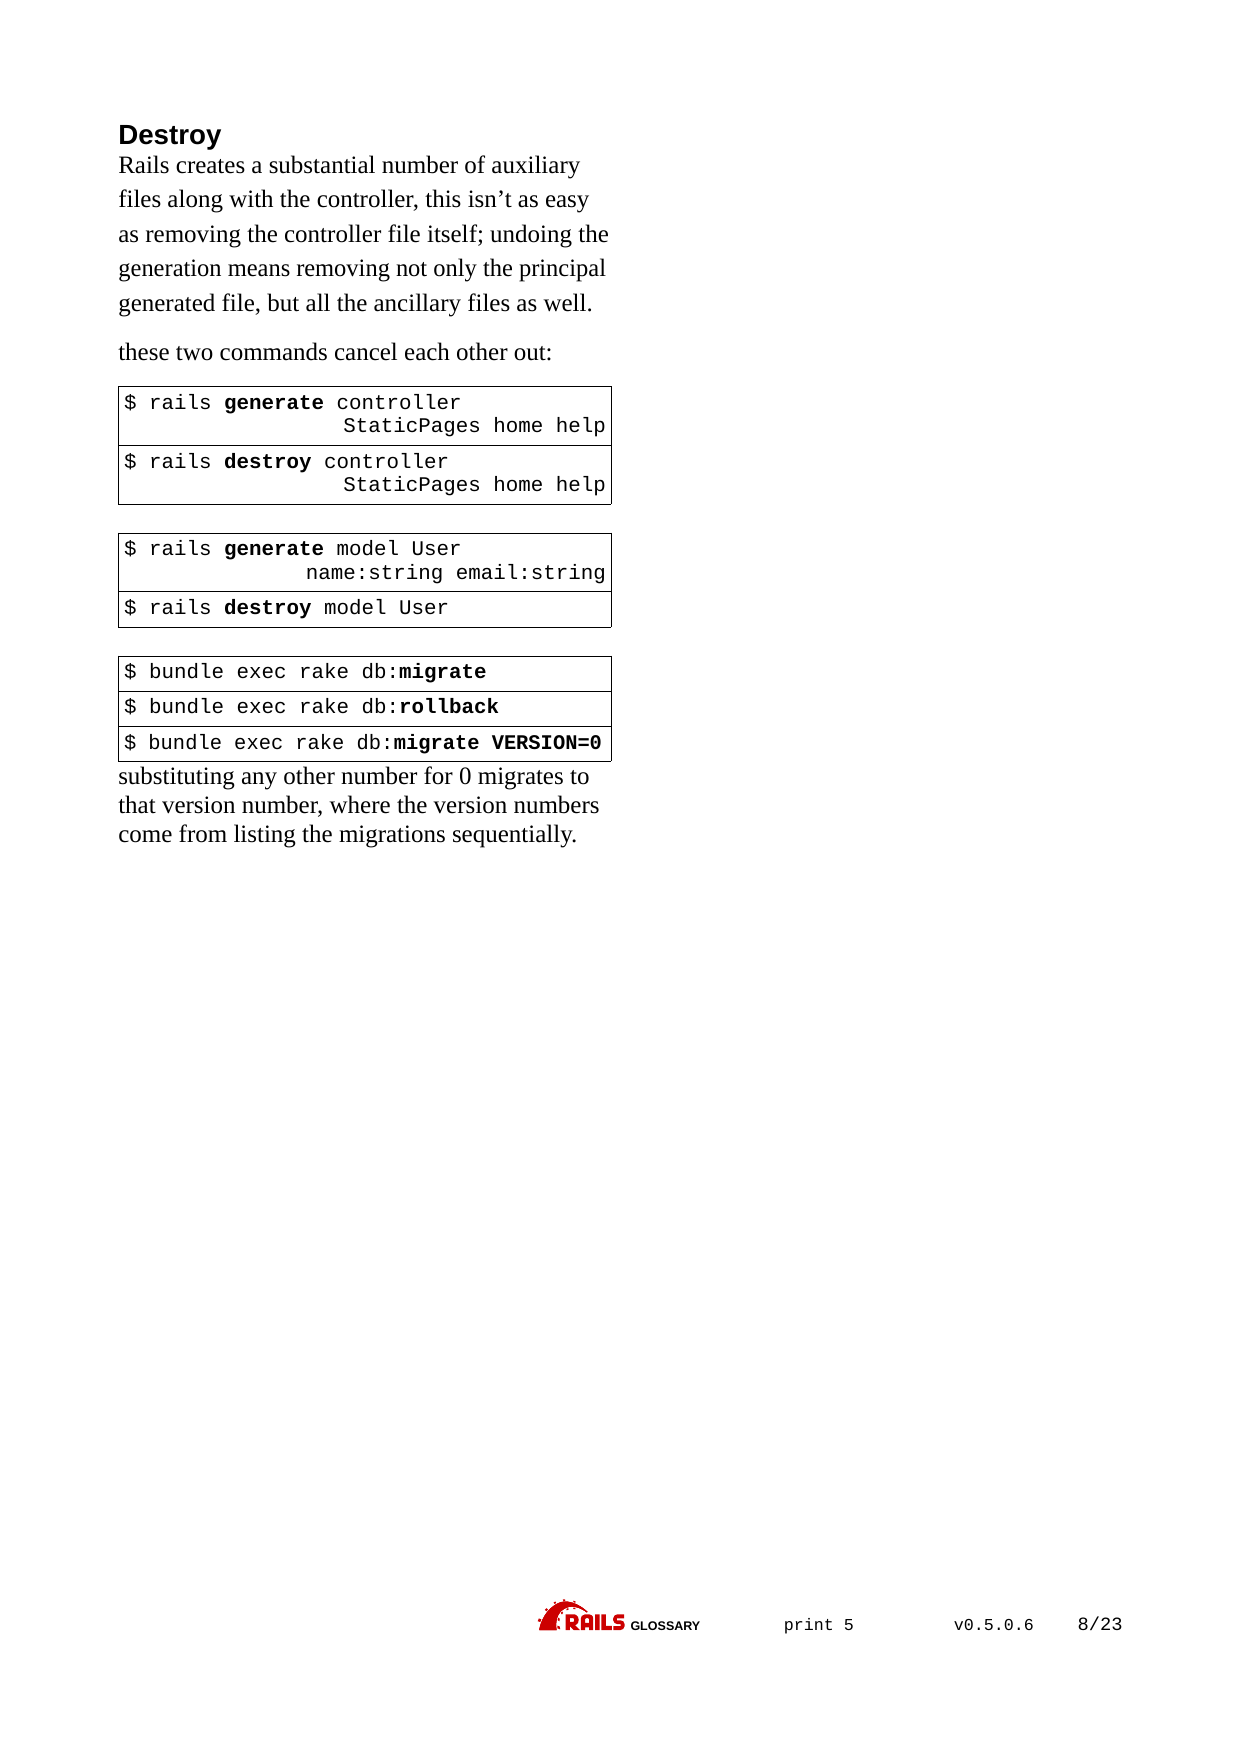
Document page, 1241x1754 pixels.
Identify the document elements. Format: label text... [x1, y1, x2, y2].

table_cell $ bundle exec rake db:migrate VERSION=0 [119, 727, 611, 761]
text Rails creates a substantial number of auxiliary files along with the controller, this isn’t as easy as removing the controller file itself; undoing the generation means removing not only the principal generated file, but all the ancillary files as well. [118, 150, 611, 317]
table_header $ rails generate model User name:string email:string [119, 534, 611, 591]
text these two commands cancel each other out: [118, 337, 611, 366]
table_cell $ rails destroy controller StaticPages home help [119, 446, 611, 504]
table_header $ bundle exec rake db:migrate [119, 657, 611, 691]
table_cell $ rails destroy model User [119, 592, 611, 627]
subtitle Destroy [118, 118, 611, 150]
table_header $ rails generate controller StaticPages home help [119, 387, 611, 445]
text substituting any other number for 0 migrates to that version number, where the version numbers come from listing the migrations sequentially. [118, 762, 611, 847]
table_cell $ bundle exec rake db:rollback [119, 692, 611, 726]
